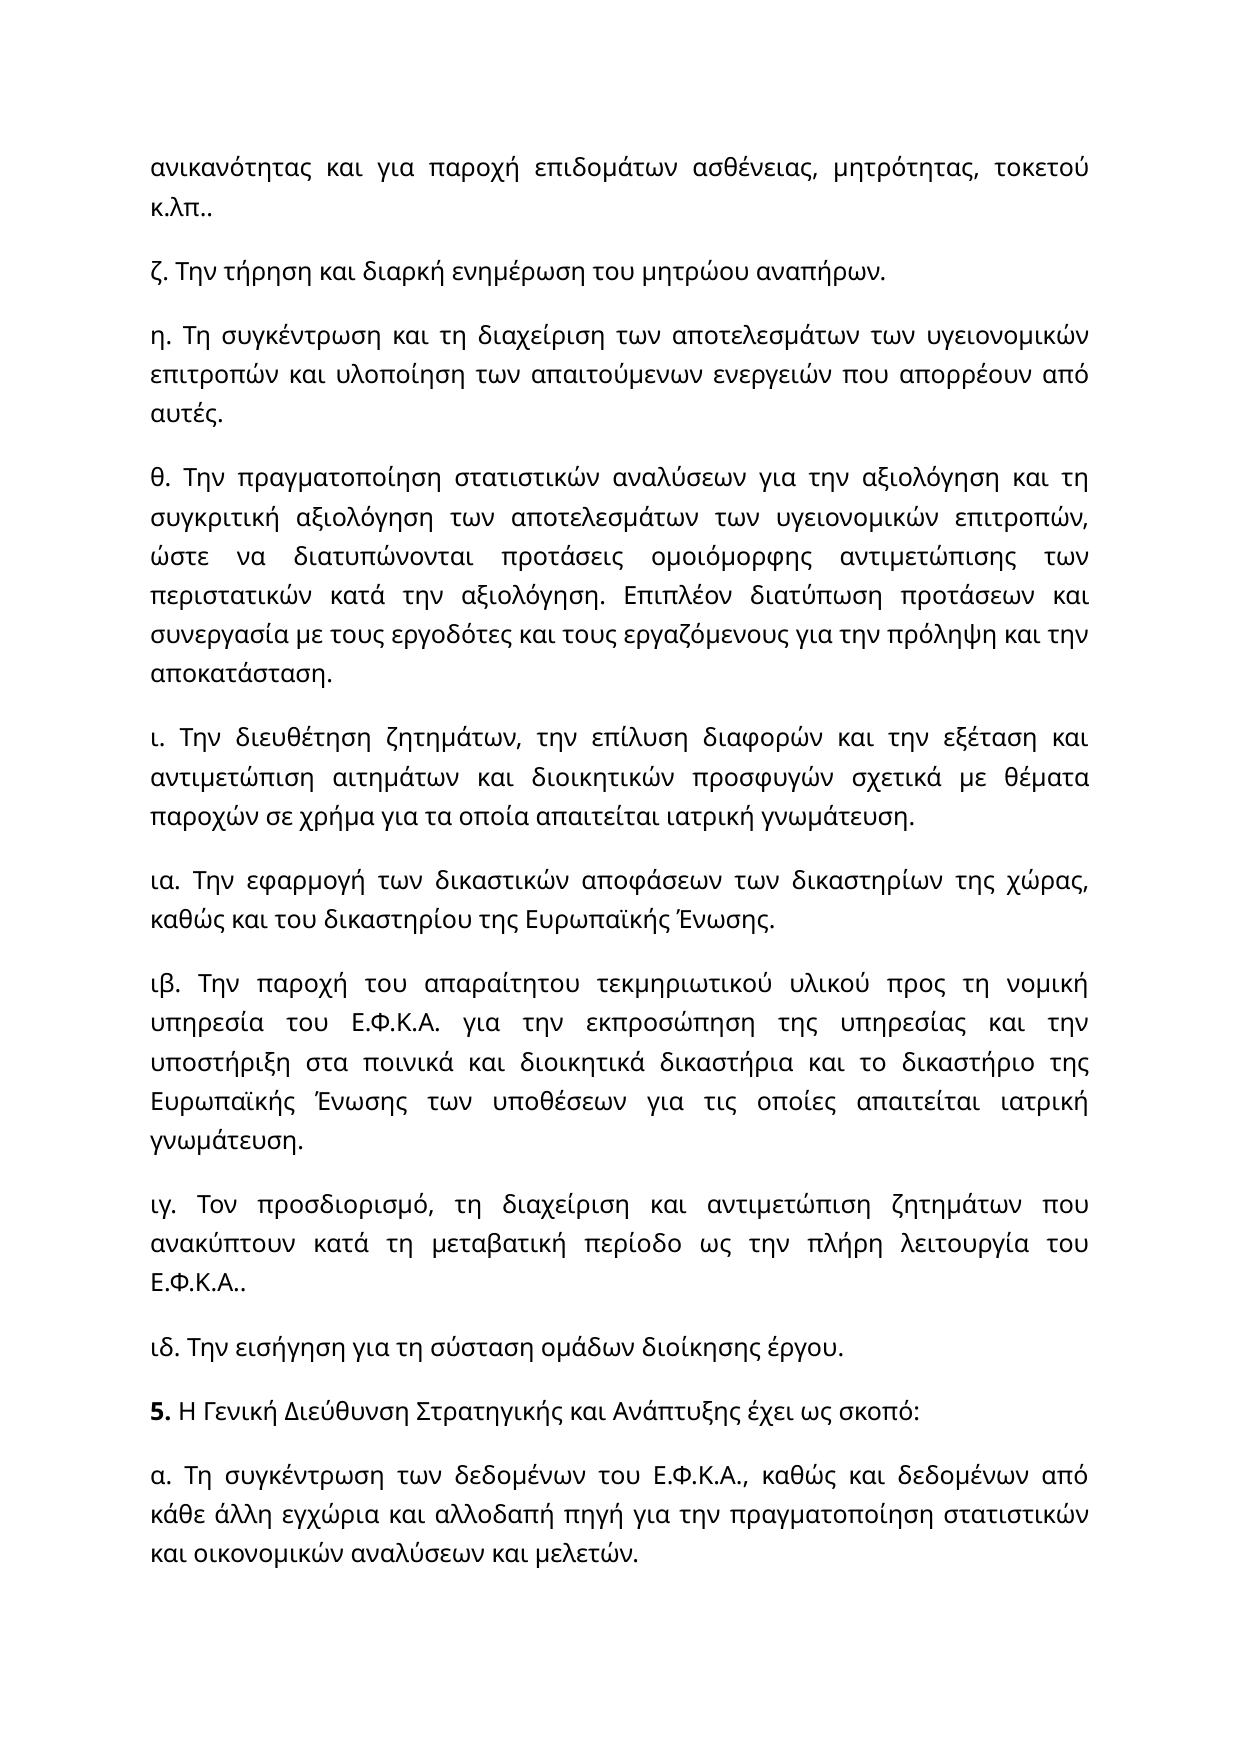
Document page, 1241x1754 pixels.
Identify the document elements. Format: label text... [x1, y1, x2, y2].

text ια. Την εφαρμογή των δικαστικών αποφάσεων των δικαστηρίων της χώρας, καθώς και του δικαστηρίου της Ευρωπαϊκής Ένωσης. [150, 862, 1090, 936]
text η. Τη συγκέντρωση και τη διαχείριση των αποτελεσμάτων των υγειονομικών επιτροπών και υλοποίηση των απαιτούμενων ενεργειών που απορρέουν από αυτές. [150, 317, 1090, 430]
text ανικανότητας και για παροχή επιδομάτων ασθένειας, μητρότητας, τοκετού κ.λπ.. [150, 150, 1090, 223]
text ιβ. Την παροχή του απαραίτητου τεκμηριωτικού υλικού προς τη νομική υπηρεσία του Ε.Φ.Κ.Α. για την εκπροσώπηση της υπηρεσίας και την υποστήριξη στα ποινικά και διοικητικά δικαστήρια και το δικαστήριο της Ευρωπαϊκής Ένωσης των υποθέσεων για τις οποίες απαιτείται ιατρική γνωμάτευση. [150, 966, 1090, 1157]
text 5. Η Γενική Διεύθυνση Στρατηγικής και Ανάπτυξης έχει ως σκοπό: [150, 1393, 1090, 1427]
text α. Τη συγκέντρωση των δεδομένων του Ε.Φ.Κ.Α., καθώς και δεδομένων από κάθε άλλη εγχώρια και αλλοδαπή πηγή για την πραγματοποίηση στατιστικών και οικονομικών αναλύσεων και μελετών. [150, 1457, 1090, 1570]
text ι. Την διευθέτηση ζητημάτων, την επίλυση διαφορών και την εξέταση και αντιμετώπιση αιτημάτων και διοικητικών προσφυγών σχετικά με θέματα παροχών σε χρήμα για τα οποία απαιτείται ιατρική γνωμάτευση. [150, 720, 1090, 832]
text ζ. Την τήρηση και διαρκή ενημέρωση του μητρώου αναπήρων. [150, 253, 1090, 287]
text ιδ. Την εισήγηση για τη σύσταση ομάδων διοίκησης έργου. [150, 1329, 1090, 1363]
text θ. Την πραγματοποίηση στατιστικών αναλύσεων για την αξιολόγηση και τη συγκριτική αξιολόγηση των αποτελεσμάτων των υγειονομικών επιτροπών, ώστε να διατυπώνονται προτάσεις ομοιόμορφης αντιμετώπισης των περιστατικών κατά την αξιολόγηση. Επιπλέον διατύπωση προτάσεων και συνεργασία με τους εργοδότες και τους εργαζόμενους για την πρόληψη και την αποκατάσταση. [150, 460, 1090, 690]
text ιγ. Τον προσδιορισμό, τη διαχείριση και αντιμετώπιση ζητημάτων που ανακύπτουν κατά τη μεταβατική περίοδο ως την πλήρη λειτουργία του Ε.Φ.Κ.Α.. [150, 1187, 1090, 1299]
